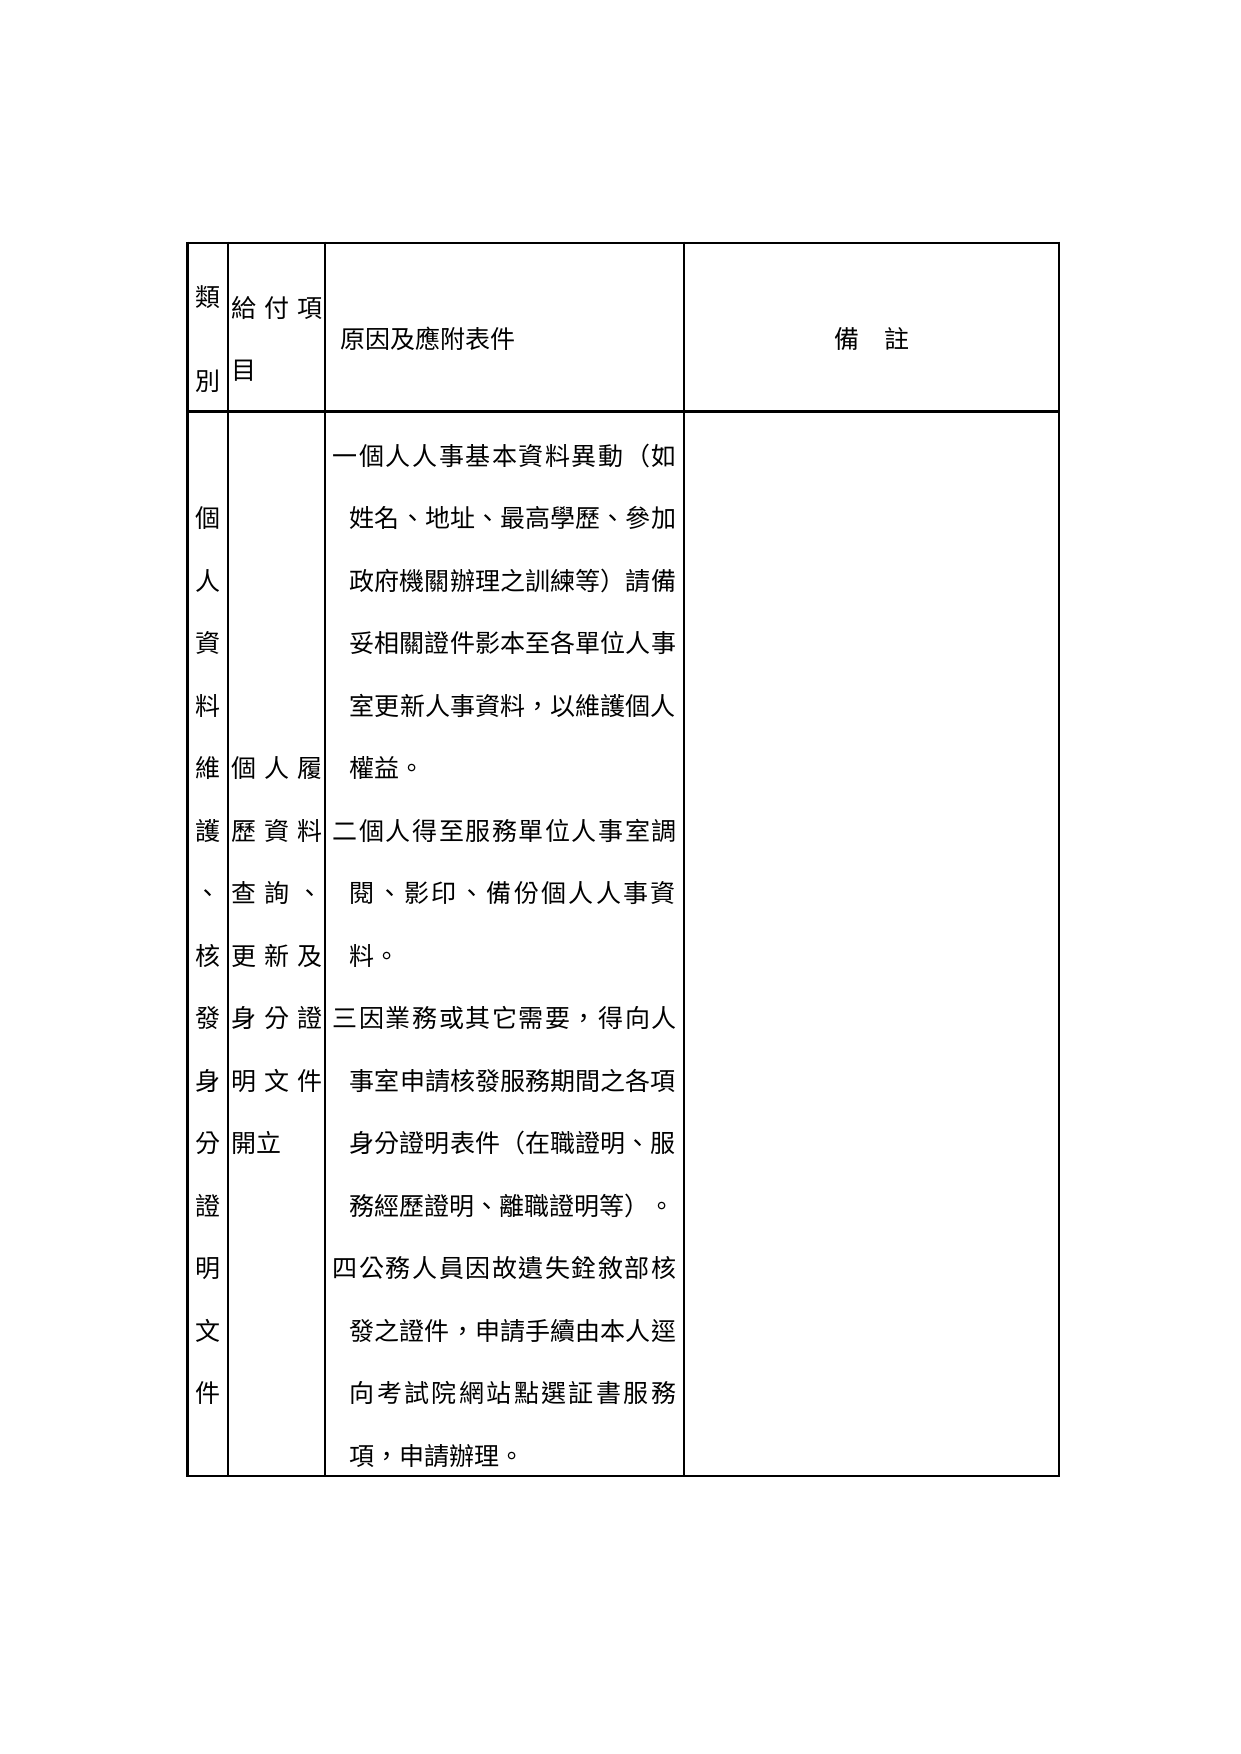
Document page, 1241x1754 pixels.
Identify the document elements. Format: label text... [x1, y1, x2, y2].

table_header 原因及應附表件 [326, 244, 683, 410]
table_cell 個 人 資 料 維 護 、 核 發 身 分 證 明 文 件 [189, 413, 227, 1475]
table_header 類 別 [189, 244, 227, 410]
table_cell 一個人人事基本資料異動（如姓名、地址、最高學歷、參加政府機關辦理之訓練等）請備妥相關證件影本至各單位人事室更新人事資料，以維護個人權益。 二個人得至服務單位人事室調閱、影印、備份個人人事資料。 三因業務或其它需要，得向人事室申請核發服務期間之各項身分證明表件（在職證明、服務經歷證明、離職證明等）。 四公務人員因故遺失銓敘部核發之證件，申請手續由本人逕向考試院網站點選証書服務項，申請辦理。 [326, 413, 683, 1475]
table_header 給付項目 [229, 244, 324, 410]
table_cell [685, 413, 1058, 1475]
table_cell 個人履歷資料查詢、更新及身分證明文件開立 [229, 413, 324, 1475]
table_header 備 註 [685, 244, 1058, 410]
